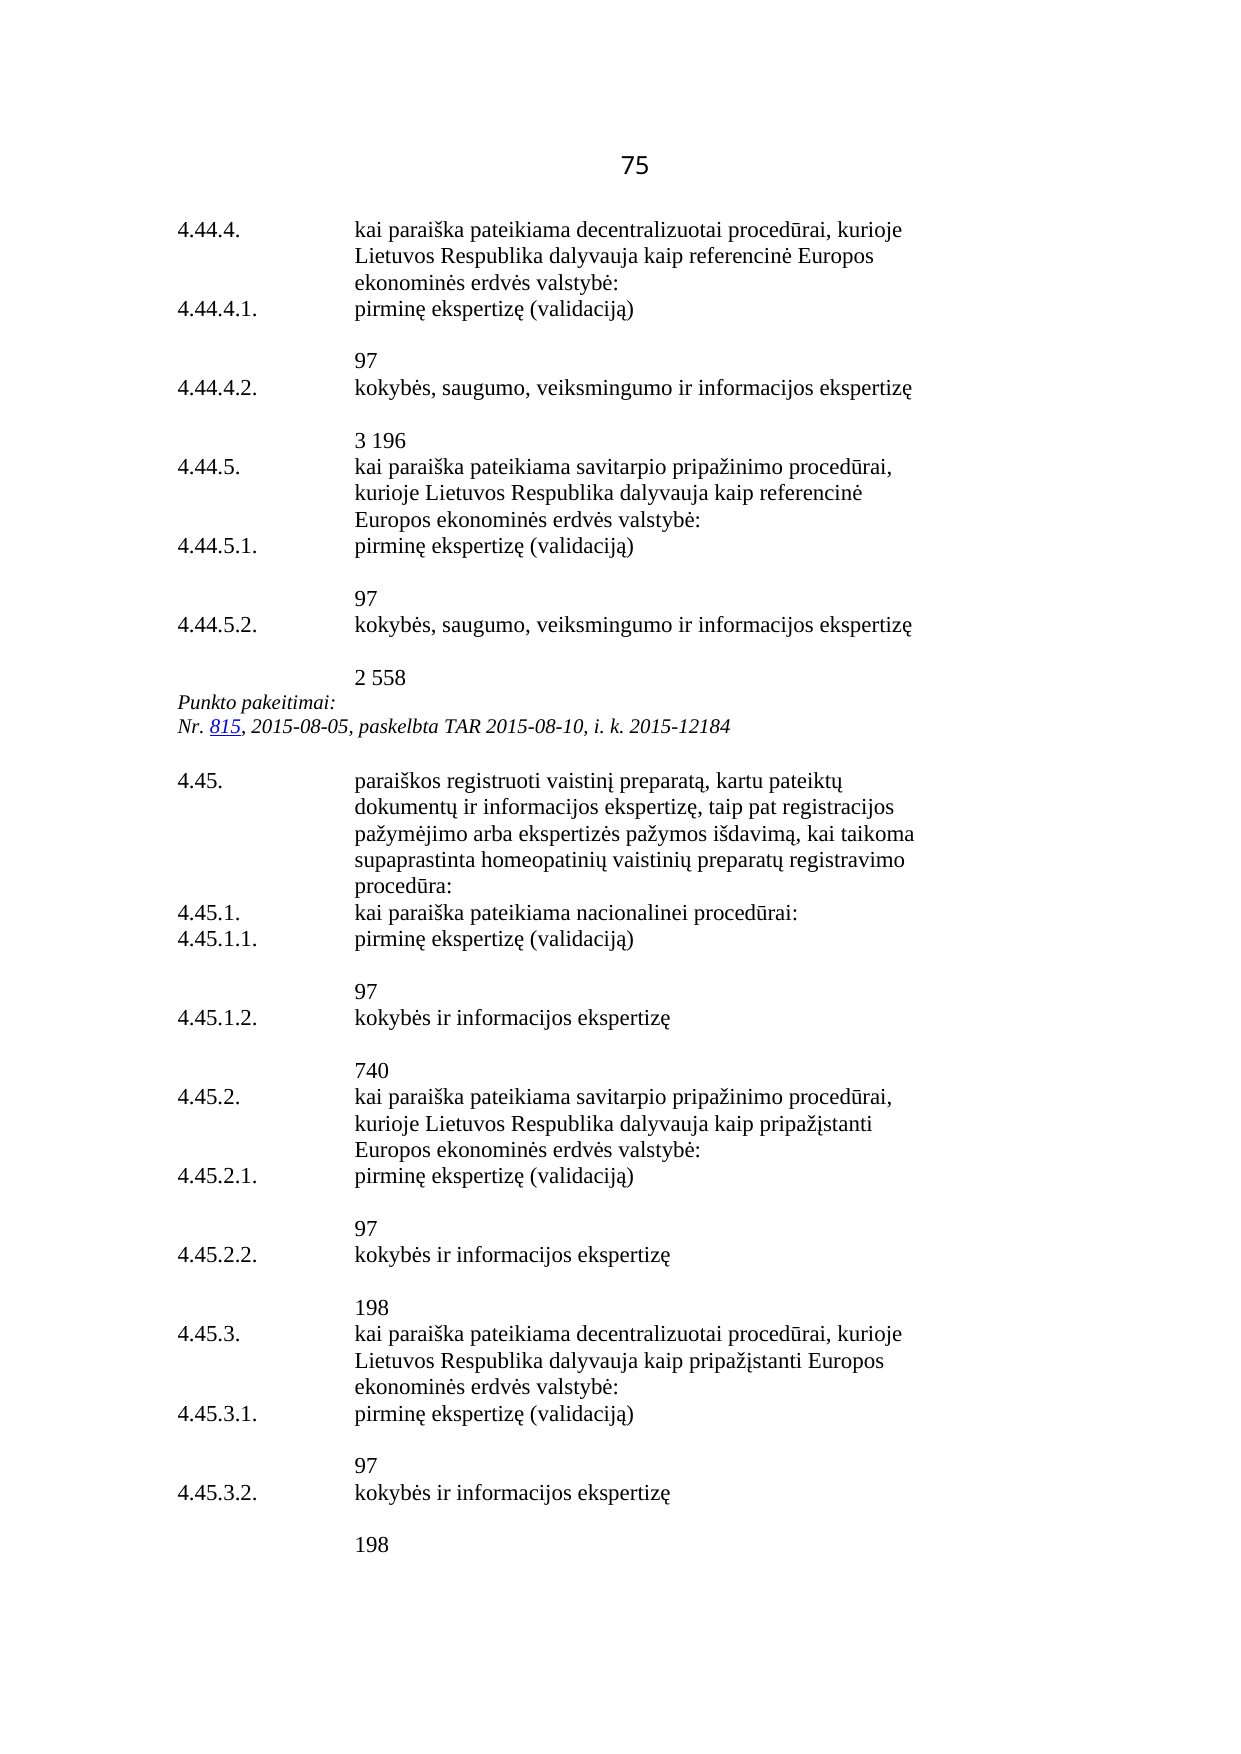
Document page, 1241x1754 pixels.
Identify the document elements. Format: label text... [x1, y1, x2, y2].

text dokumentų ir informacijos ekspertizę, taip pat registracijos [354, 793, 945, 820]
text Lietuvos Respublika dalyvauja kaip pripažįstanti Europos [354, 1347, 945, 1373]
text ekonominės erdvės valstybė: [354, 1373, 945, 1399]
text 4.45.2. kai paraiška pateikiama savitarpio pripažinimo procedūrai, [177, 1083, 945, 1110]
text 4.45.3. kai paraiška pateikiama decentralizuotai procedūrai, kurioje [177, 1321, 945, 1347]
text 4.45.2.2. kokybės ir informacijos ekspertizę 198 [177, 1241, 945, 1321]
text Nr. 815, 2015-08-05, paskelbta TAR 2015-08-10, i. k. 2015-12184 [177, 714, 1093, 738]
text 4.44.4.2. kokybės, saugumo, veiksmingumo ir informacijos ekspertizę 3 196 [177, 374, 945, 453]
text 4.45.1. kai paraiška pateikiama nacionalinei procedūrai: [177, 899, 945, 925]
text 4.45.2.1. pirminę ekspertizę (validaciją) 97 [177, 1162, 945, 1241]
text 4.44.5.2. kokybės, saugumo, veiksmingumo ir informacijos ekspertizę 2 558 [177, 611, 945, 690]
text 4.45. paraiškos registruoti vaistinį preparatą, kartu pateiktų [177, 767, 945, 793]
text 4.45.3.2. kokybės ir informacijos ekspertizę 198 [177, 1479, 945, 1558]
text Lietuvos Respublika dalyvauja kaip referencinė Europos [354, 242, 945, 268]
text 4.44.5. kai paraiška pateikiama savitarpio pripažinimo procedūrai, [177, 453, 945, 479]
text Europos ekonominės erdvės valstybė: [354, 1136, 945, 1162]
text 4.45.3.1. pirminę ekspertizę (validaciją) 97 [177, 1399, 945, 1479]
text 4.44.5.1. pirminę ekspertizę (validaciją) 97 [177, 532, 945, 611]
text supaprastinta homeopatinių vaistinių preparatų registravimo [354, 846, 945, 872]
text Europos ekonominės erdvės valstybė: [354, 506, 945, 532]
text Punkto pakeitimai: [177, 690, 1093, 714]
text 4.45.1.1. pirminę ekspertizę (validaciją) 97 [177, 925, 945, 1004]
text 4.44.4.1. pirminę ekspertizę (validaciją) 97 [177, 295, 945, 374]
text kurioje Lietuvos Respublika dalyvauja kaip pripažįstanti [354, 1110, 945, 1136]
text procedūra: [354, 872, 945, 899]
text pažymėjimo arba ekspertizės pažymos išdavimą, kai taikoma [354, 820, 945, 846]
text ekonominės erdvės valstybė: [354, 268, 945, 295]
text kurioje Lietuvos Respublika dalyvauja kaip referencinė [354, 479, 945, 506]
text 4.44.4. kai paraiška pateikiama decentralizuotai procedūrai, kurioje [177, 216, 945, 242]
text 4.45.1.2. kokybės ir informacijos ekspertizę 740 [177, 1004, 945, 1083]
